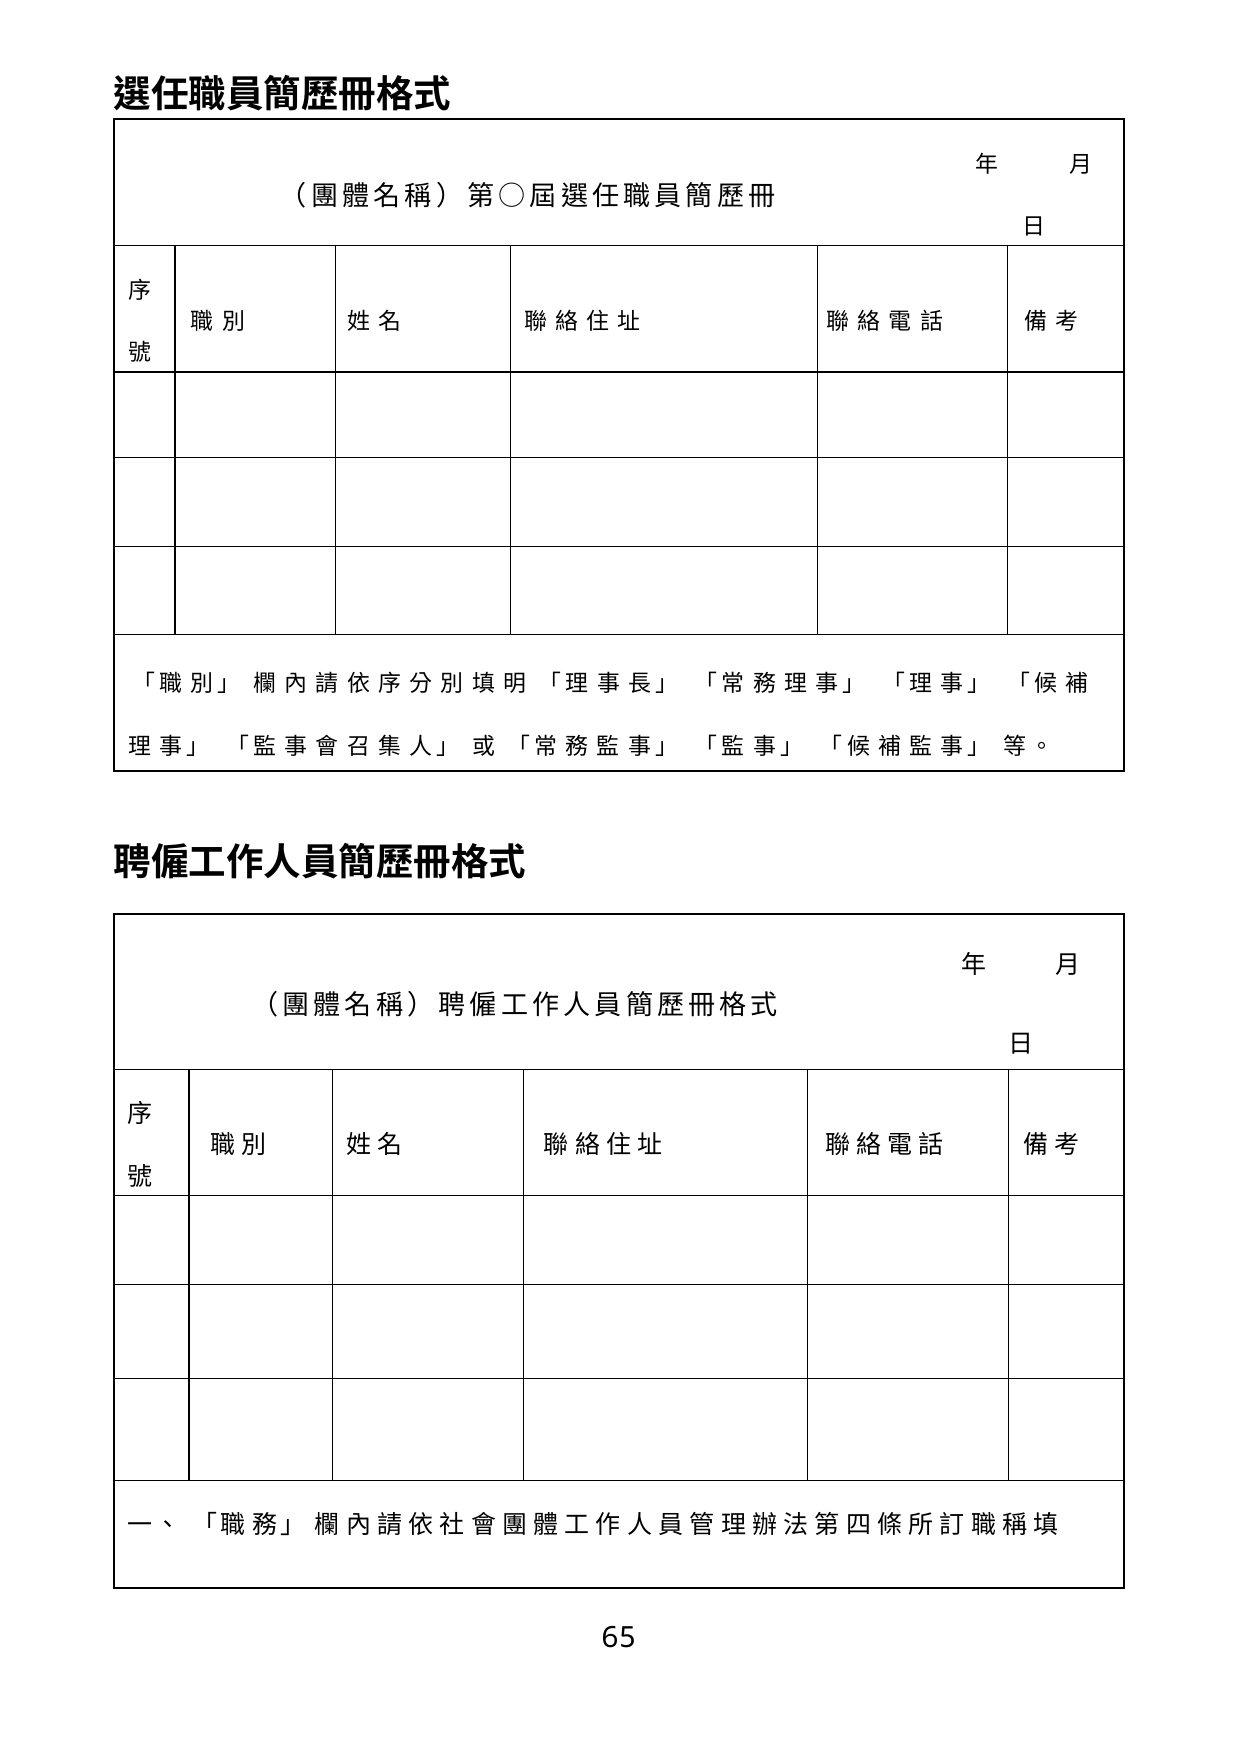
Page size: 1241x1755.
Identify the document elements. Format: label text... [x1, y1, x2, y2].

table_cell [336, 547, 510, 634]
table_cell 職別 [176, 246, 335, 371]
table_cell [1009, 1379, 1123, 1480]
table_cell [808, 1196, 1008, 1284]
table_cell [1009, 1285, 1123, 1378]
text 聘僱工作人員簡歷冊格式 [113, 832, 1124, 886]
table_cell 備考 [1009, 1070, 1123, 1195]
table_cell 序號 [115, 246, 174, 371]
subtitle 選任職員簡歷冊格式 [113, 64, 1124, 118]
table_cell [336, 373, 510, 457]
table_cell [524, 1196, 807, 1284]
table_cell 聯絡電話 [818, 246, 1007, 371]
table_cell 「職別」欄內請依序分別填明「理事長」「常務理事」「理事」「候補理事」「監事會召集人」或「常務監事」「監事」「候補監事」等。 [115, 635, 1123, 770]
table_cell [808, 1379, 1008, 1480]
table_cell [115, 547, 174, 634]
table_cell [511, 458, 817, 546]
table_header 年 月 日 [908, 915, 1123, 1069]
table_cell 聯絡電話 [808, 1070, 1008, 1195]
table_header （團體名稱）聘僱工作人員簡歷冊格式 [115, 915, 908, 1069]
table_cell [1008, 547, 1123, 634]
table_cell [808, 1285, 1008, 1378]
table_cell [190, 1196, 332, 1284]
table_cell [333, 1379, 523, 1480]
table_cell [333, 1196, 523, 1284]
table_cell 姓名 [336, 246, 510, 371]
table_cell [818, 458, 1007, 546]
table_cell 姓名 [333, 1070, 523, 1195]
table_cell [176, 373, 335, 457]
table_cell [333, 1285, 523, 1378]
table_header （團體名稱）第○屆選任職員簡歷冊 [115, 120, 934, 245]
table_cell [511, 547, 817, 634]
table_cell [115, 1196, 188, 1284]
table_cell [176, 547, 335, 634]
table_cell [190, 1379, 332, 1480]
table_cell 備考 [1008, 246, 1123, 371]
table_header 年 月 日 [934, 120, 1123, 245]
table_cell 聯絡住址 [511, 246, 817, 371]
table_cell [115, 1285, 188, 1378]
table_cell 一、「職務」欄內請依社會團體工作人員管理辦法第四條所訂職稱填 [115, 1481, 1123, 1587]
table_cell [115, 1379, 188, 1480]
table_cell [818, 373, 1007, 457]
table_cell [1009, 1196, 1123, 1284]
table_cell [190, 1285, 332, 1378]
table_cell [176, 458, 335, 546]
table_cell [511, 373, 817, 457]
table_cell 聯絡住址 [524, 1070, 807, 1195]
table_cell [818, 547, 1007, 634]
table_cell 序號 [115, 1070, 188, 1195]
table_cell [1008, 458, 1123, 546]
table_cell [115, 458, 174, 546]
table_cell 職別 [190, 1070, 332, 1195]
table_cell [336, 458, 510, 546]
table_cell [524, 1285, 807, 1378]
table_cell [524, 1379, 807, 1480]
table_cell [115, 373, 174, 457]
table_cell [1008, 373, 1123, 457]
